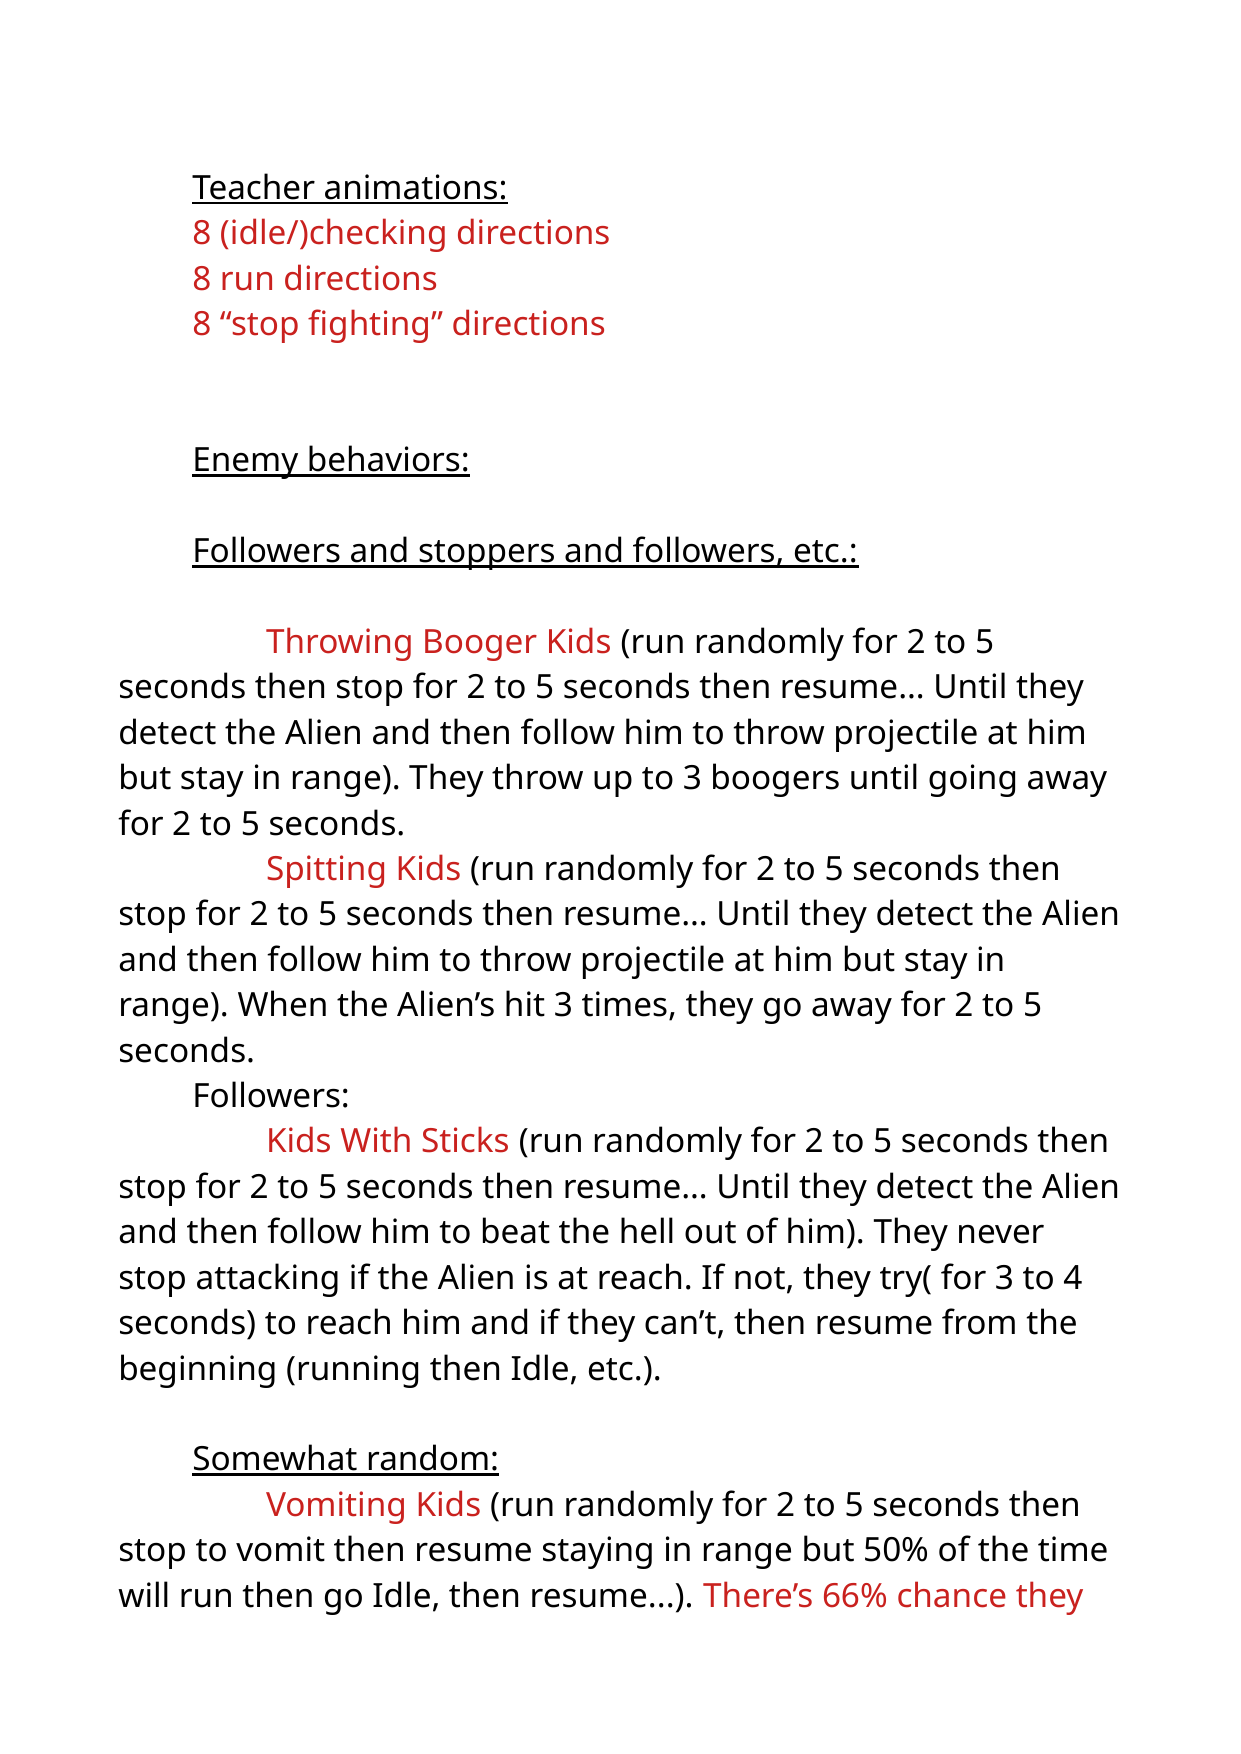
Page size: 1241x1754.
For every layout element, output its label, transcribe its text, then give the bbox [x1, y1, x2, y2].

text Enemy behaviors: [118, 436, 1122, 481]
text Kids With Sticks (run randomly for 2 to 5 seconds then stop for 2 to 5 seconds then resume… Until they detect the Alien and then follow him to beat the hell out of him). They never stop attacking if the Alien is at reach. If not, they try( for 3 to 4 seconds) to reach him and if they can’t, then resume from the beginning (running then Idle, etc.). [118, 1117, 1122, 1390]
text Followers and stoppers and followers, etc.: [118, 527, 1122, 572]
text 8 run directions [118, 254, 1122, 300]
text Vomiting Kids (run randomly for 2 to 5 seconds then stop to vomit then resume staying in range but 50% of the time will run then go Idle, then resume...). There’s 66% chance they [118, 1481, 1122, 1617]
text 8 “stop fighting” directions [118, 300, 1122, 345]
text Spitting Kids (run randomly for 2 to 5 seconds then stop for 2 to 5 seconds then resume… Until they detect the Alien and then follow him to throw projectile at him but stay in range). When the Alien’s hit 3 times, they go away for 2 to 5 seconds. [118, 845, 1122, 1072]
text Followers: [118, 1072, 1122, 1117]
text 8 (idle/)checking directions [118, 209, 1122, 254]
text Throwing Booger Kids (run randomly for 2 to 5 seconds then stop for 2 to 5 seconds then resume… Until they detect the Alien and then follow him to throw projectile at him but stay in range). They throw up to 3 boogers until going away for 2 to 5 seconds. [118, 618, 1122, 845]
text Somewhat random: [118, 1435, 1122, 1481]
text Teacher animations: [118, 163, 1122, 209]
